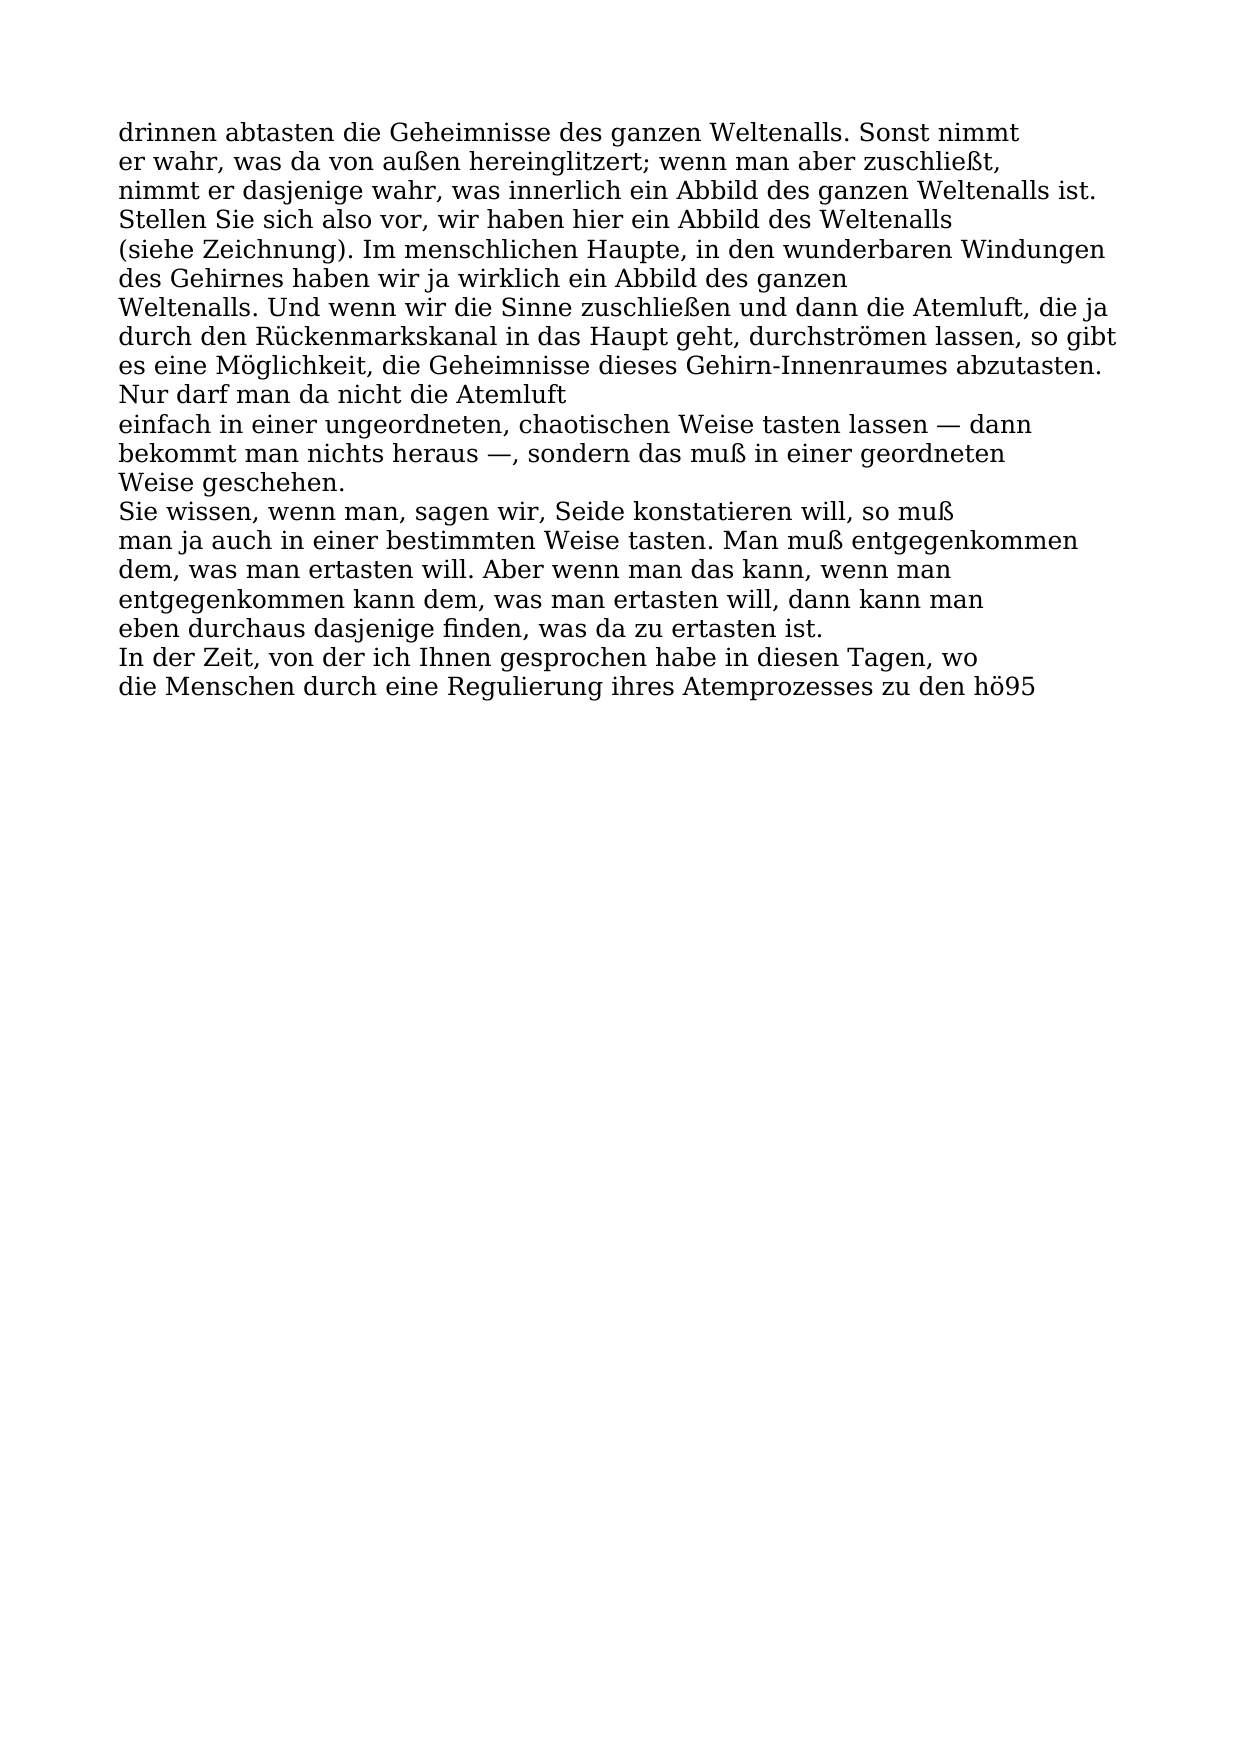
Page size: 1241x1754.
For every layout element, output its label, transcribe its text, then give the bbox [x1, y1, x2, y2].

text nimmt er dasjenige wahr, was innerlich ein Abbild des ganzen Weltenalls ist. [118, 176, 1122, 206]
text In der Zeit, von der ich Ihnen gesprochen habe in diesen Tagen, wo [118, 643, 1122, 672]
text Sie wissen, wenn man, sagen wir, Seide konstatieren will, so muß [118, 497, 1122, 526]
text Stellen Sie sich also vor, wir haben hier ein Abbild des Weltenalls [118, 206, 1122, 235]
text bekommt man nichts heraus —, sondern das muß in einer geordneten [118, 439, 1122, 468]
text einfach in einer ungeordneten, chaotischen Weise tasten lassen — dann [118, 410, 1122, 439]
text eben durchaus dasjenige finden, was da zu ertasten ist. [118, 614, 1122, 643]
text die Menschen durch eine Regulierung ihres Atemprozesses zu den hö95 [118, 672, 1122, 701]
text Weltenalls. Und wenn wir die Sinne zuschließen und dann die Atemluft, die ja durch den Rückenmarkskanal in das Haupt geht, durchströmen lassen, so gibt es eine Möglichkeit, die Geheimnisse dieses Gehirn-Innenraumes abzutasten. Nur darf man da nicht die Atemluft [118, 293, 1122, 410]
text (siehe Zeichnung). Im menschlichen Haupte, in den wunderbaren Windungen des Gehirnes haben wir ja wirklich ein Abbild des ganzen [118, 235, 1122, 293]
text man ja auch in einer bestimmten Weise tasten. Man muß entgegenkommen dem, was man ertasten will. Aber wenn man das kann, wenn man [118, 526, 1122, 585]
text er wahr, was da von außen hereinglitzert; wenn man aber zuschließt, [118, 147, 1122, 176]
text drinnen abtasten die Geheimnisse des ganzen Weltenalls. Sonst nimmt [118, 118, 1122, 147]
text entgegenkommen kann dem, was man ertasten will, dann kann man [118, 585, 1122, 614]
text Weise geschehen. [118, 468, 1122, 497]
